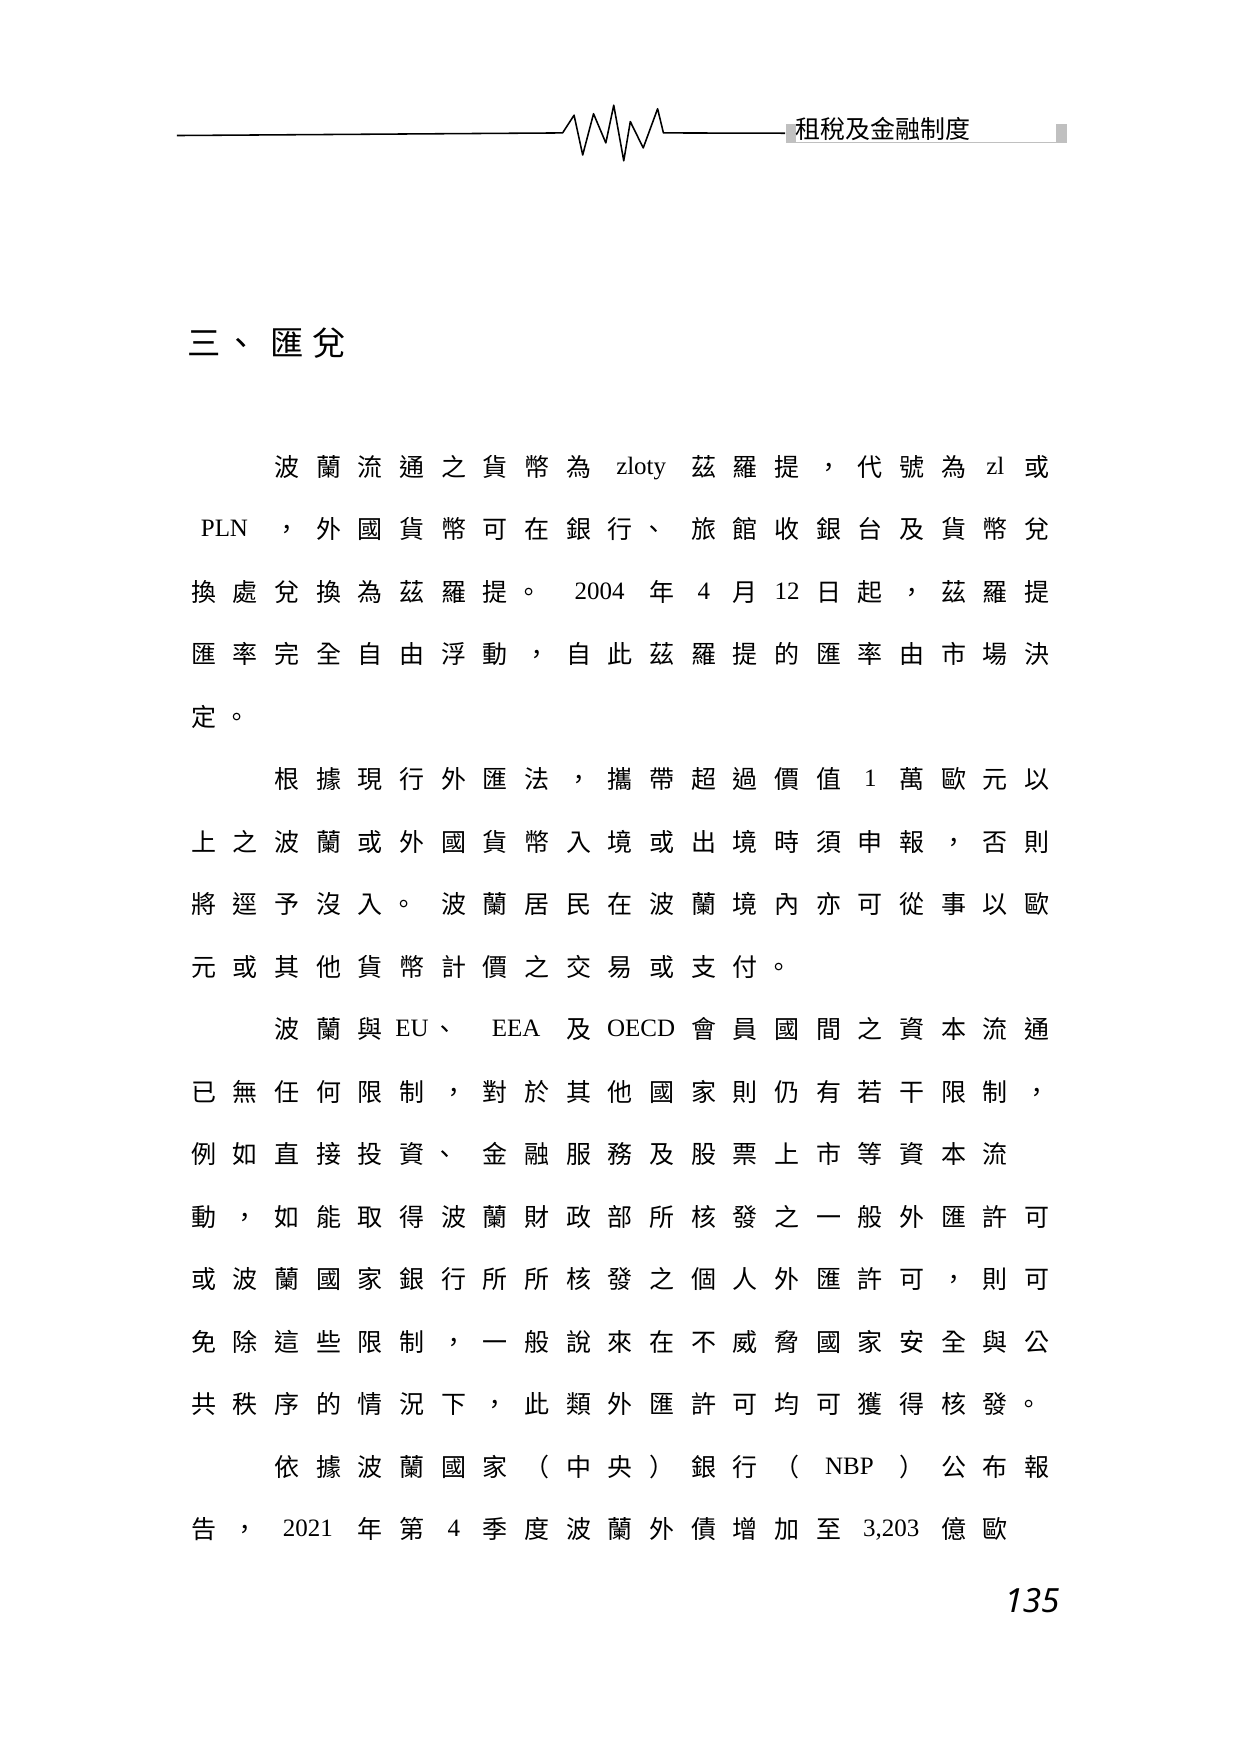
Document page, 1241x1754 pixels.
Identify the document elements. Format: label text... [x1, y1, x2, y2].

text 波蘭流通之貨幣為zloty茲羅提，代號為zl或PLN，外國貨幣可在銀行、旅館收銀台及貨幣兌換處兌換為茲羅提。2004年4月12日起，茲羅提匯率完全自由浮動，自此茲羅提的匯率由市場決定。 [183, 424, 1058, 736]
text 三、匯兌 [183, 299, 1058, 361]
text 波蘭與EU、EEA及OECD會員國間之資本流通已無任何限制，對於其他國家則仍有若干限制，例如直接投資、金融服務及股票上市等資本流動，如能取得波蘭財政部所核發之一般外匯許可或波蘭國家銀行所所核發之個人外匯許可，則可免除這些限制，一般說來在不威脅國家安全與公共秩序的情況下，此類外匯許可均可獲得核發。 [183, 986, 1058, 1424]
text 根據現行外匯法，攜帶超過價值1萬歐元以上之波蘭或外國貨幣入境或出境時須申報，否則將逕予沒入。波蘭居民在波蘭境內亦可從事以歐元或其他貨幣計價之交易或支付。 [183, 736, 1058, 986]
text 依據波蘭國家（中央）銀行（NBP）公布報告，2021年第4季度波蘭外債增加至3,203億歐 [183, 1424, 1058, 1549]
